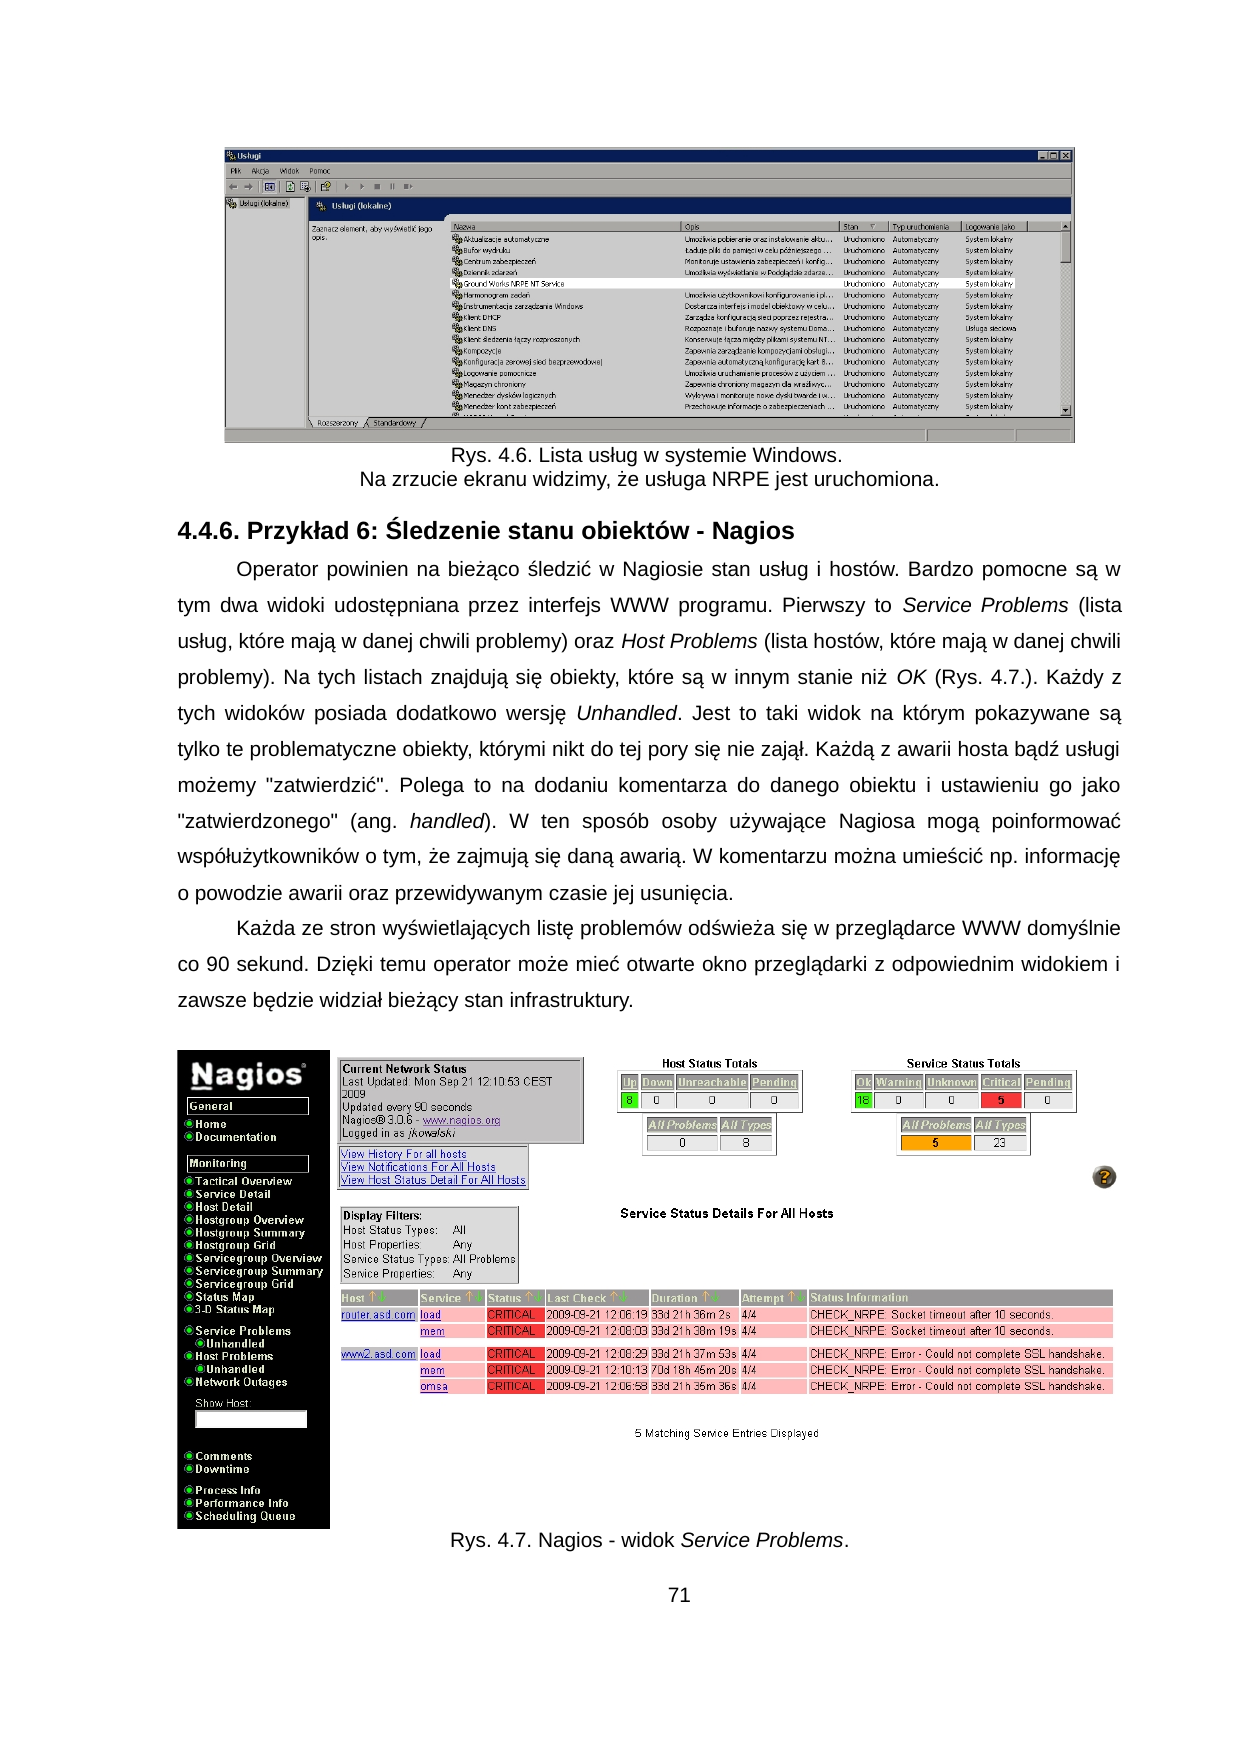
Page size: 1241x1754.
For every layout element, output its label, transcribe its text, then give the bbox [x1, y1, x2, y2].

text Rys. 4.6. Lista usług w systemie Windows. [177, 443, 1122, 467]
picture [224, 147, 1075, 443]
subtitle 4.4.6. Przykład 6: Śledzenie stanu obiektów - Nagios [177, 516, 1122, 544]
text Każda ze stron wyświetlających listę problemów odświeża się w przeglądarce WWW domyślnie co 90 sekund. Dzięki temu operator może mieć otwarte okno przeglądarki z odpowiednim widokiem i zawsze będzie widział bieżący stan infrastruktury. [177, 916, 1122, 1012]
picture [177, 1050, 1123, 1529]
text Na zrzucie ekranu widzimy, że usługa NRPE jest uruchomiona. [177, 467, 1122, 491]
text Rys. 4.7. Nagios - widok Service Problems. [177, 1529, 1122, 1552]
text Operator powinien na bieżąco śledzić w Nagiosie stan usług i hostów. Bardzo pomocne są w tym dwa widoki udostępniana przez interfejs WWW programu. Pierwszy to Service Problems (lista usług, które mają w danej chwili problemy) oraz Host Problems (lista hostów, które mają w danej chwili problemy). Na tych listach znajdują się obiekty, które są w innym stanie niż OK (Rys. 4.7.). Każdy z tych widoków posiada dodatkowo wersję Unhandled. Jest to taki widok na którym pokazywane są tylko te problematyczne obiekty, którymi nikt do tej pory się nie zajął. Każdą z awarii hosta bądź usługi możemy "zatwierdzić". Polega to na dodaniu komentarza do danego obiektu i ustawieniu go jako "zatwierdzonego" (ang. handled). W ten sposób osoby używające Nagiosa mogą poinformować współużytkowników o tym, że zajmują się daną awarią. W komentarzu można umieścić np. informację o powodzie awarii oraz przewidywanym czasie jej usunięcia. [177, 557, 1122, 904]
